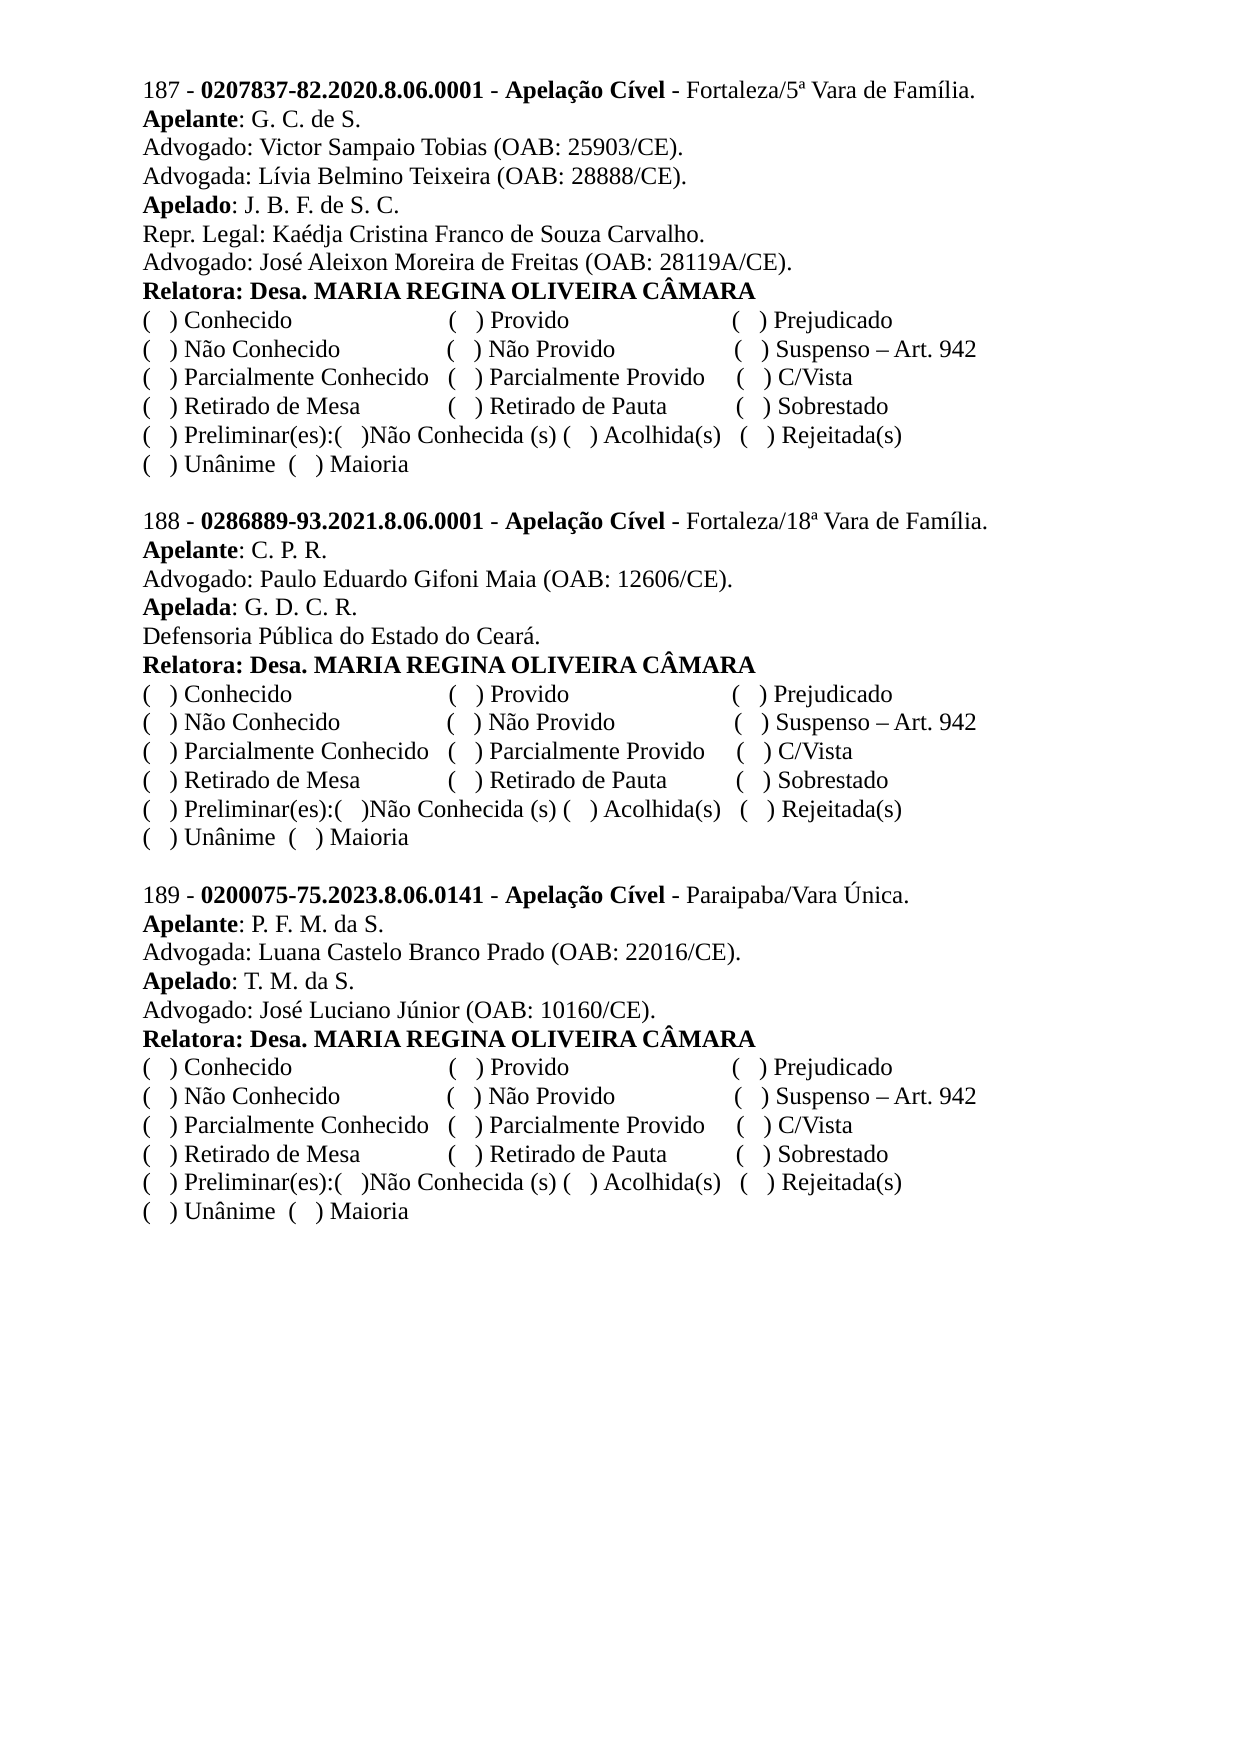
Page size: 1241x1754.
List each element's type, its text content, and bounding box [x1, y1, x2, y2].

text Apelado: J. B. F. de S. C. [142, 190, 1141, 219]
text ( ) Retirado de Mesa ( ) Retirado de Pauta ( ) Sobrestado [142, 391, 1158, 420]
text Apelante: C. P. R. [142, 535, 1141, 564]
text Apelante: G. C. de S. [142, 104, 1141, 132]
text ( ) Não Conhecido ( ) Não Provido ( ) Suspenso – Art. 942 [142, 334, 1158, 362]
text ( ) Conhecido ( ) Provido ( ) Prejudicado [142, 1052, 1141, 1081]
text ( ) Preliminar(es):( )Não Conhecida (s) ( ) Acolhida(s) ( ) Rejeitada(s) [142, 1167, 1158, 1196]
text Repr. Legal: Kaédja Cristina Franco de Souza Carvalho. [142, 219, 1141, 247]
text Relatora: Desa. MARIA REGINA OLIVEIRA CÂMARA [142, 650, 1141, 679]
text Advogada: Luana Castelo Branco Prado (OAB: 22016/CE). [142, 937, 1141, 966]
text ( ) Conhecido ( ) Provido ( ) Prejudicado [142, 679, 1141, 707]
text Advogado: José Aleixon Moreira de Freitas (OAB: 28119A/CE). [142, 247, 1141, 276]
text ( ) Preliminar(es):( )Não Conhecida (s) ( ) Acolhida(s) ( ) Rejeitada(s) [142, 420, 1158, 449]
text ( ) Parcialmente Conhecido ( ) Parcialmente Provido ( ) C/Vista [142, 362, 1158, 391]
text ( ) Retirado de Mesa ( ) Retirado de Pauta ( ) Sobrestado [142, 765, 1158, 794]
text ( ) Retirado de Mesa ( ) Retirado de Pauta ( ) Sobrestado [142, 1139, 1158, 1167]
text Relatora: Desa. MARIA REGINA OLIVEIRA CÂMARA [142, 1024, 1141, 1052]
text ( ) Parcialmente Conhecido ( ) Parcialmente Provido ( ) C/Vista [142, 736, 1158, 765]
text Advogado: Paulo Eduardo Gifoni Maia (OAB: 12606/CE). [142, 564, 1141, 592]
text ( ) Não Conhecido ( ) Não Provido ( ) Suspenso – Art. 942 [142, 1081, 1158, 1110]
text ( ) Parcialmente Conhecido ( ) Parcialmente Provido ( ) C/Vista [142, 1110, 1158, 1139]
text ( ) Não Conhecido ( ) Não Provido ( ) Suspenso – Art. 942 [142, 707, 1158, 736]
text Advogado: Victor Sampaio Tobias (OAB: 25903/CE). [142, 132, 1141, 161]
text Defensoria Pública do Estado do Ceará. [142, 621, 1141, 650]
text ( ) Unânime ( ) Maioria [142, 1196, 1158, 1225]
text 188 - 0286889-93.2021.8.06.0001 - Apelação Cível - Fortaleza/18ª Vara de Família. [142, 506, 1141, 535]
text Advogado: José Luciano Júnior (OAB: 10160/CE). [142, 995, 1141, 1024]
text Advogada: Lívia Belmino Teixeira (OAB: 28888/CE). [142, 161, 1141, 190]
text ( ) Conhecido ( ) Provido ( ) Prejudicado [142, 305, 1141, 334]
text Relatora: Desa. MARIA REGINA OLIVEIRA CÂMARA [142, 276, 1141, 305]
text ( ) Preliminar(es):( )Não Conhecida (s) ( ) Acolhida(s) ( ) Rejeitada(s) [142, 794, 1158, 822]
text Apelada: G. D. C. R. [142, 592, 1141, 621]
text ( ) Unânime ( ) Maioria [142, 822, 1158, 851]
text Apelante: P. F. M. da S. [142, 909, 1141, 937]
text 187 - 0207837-82.2020.8.06.0001 - Apelação Cível - Fortaleza/5ª Vara de Família. [142, 75, 1141, 104]
text Apelado: T. M. da S. [142, 966, 1141, 995]
text ( ) Unânime ( ) Maioria [142, 449, 1158, 477]
text 189 - 0200075-75.2023.8.06.0141 - Apelação Cível - Paraipaba/Vara Única. [142, 880, 1141, 909]
